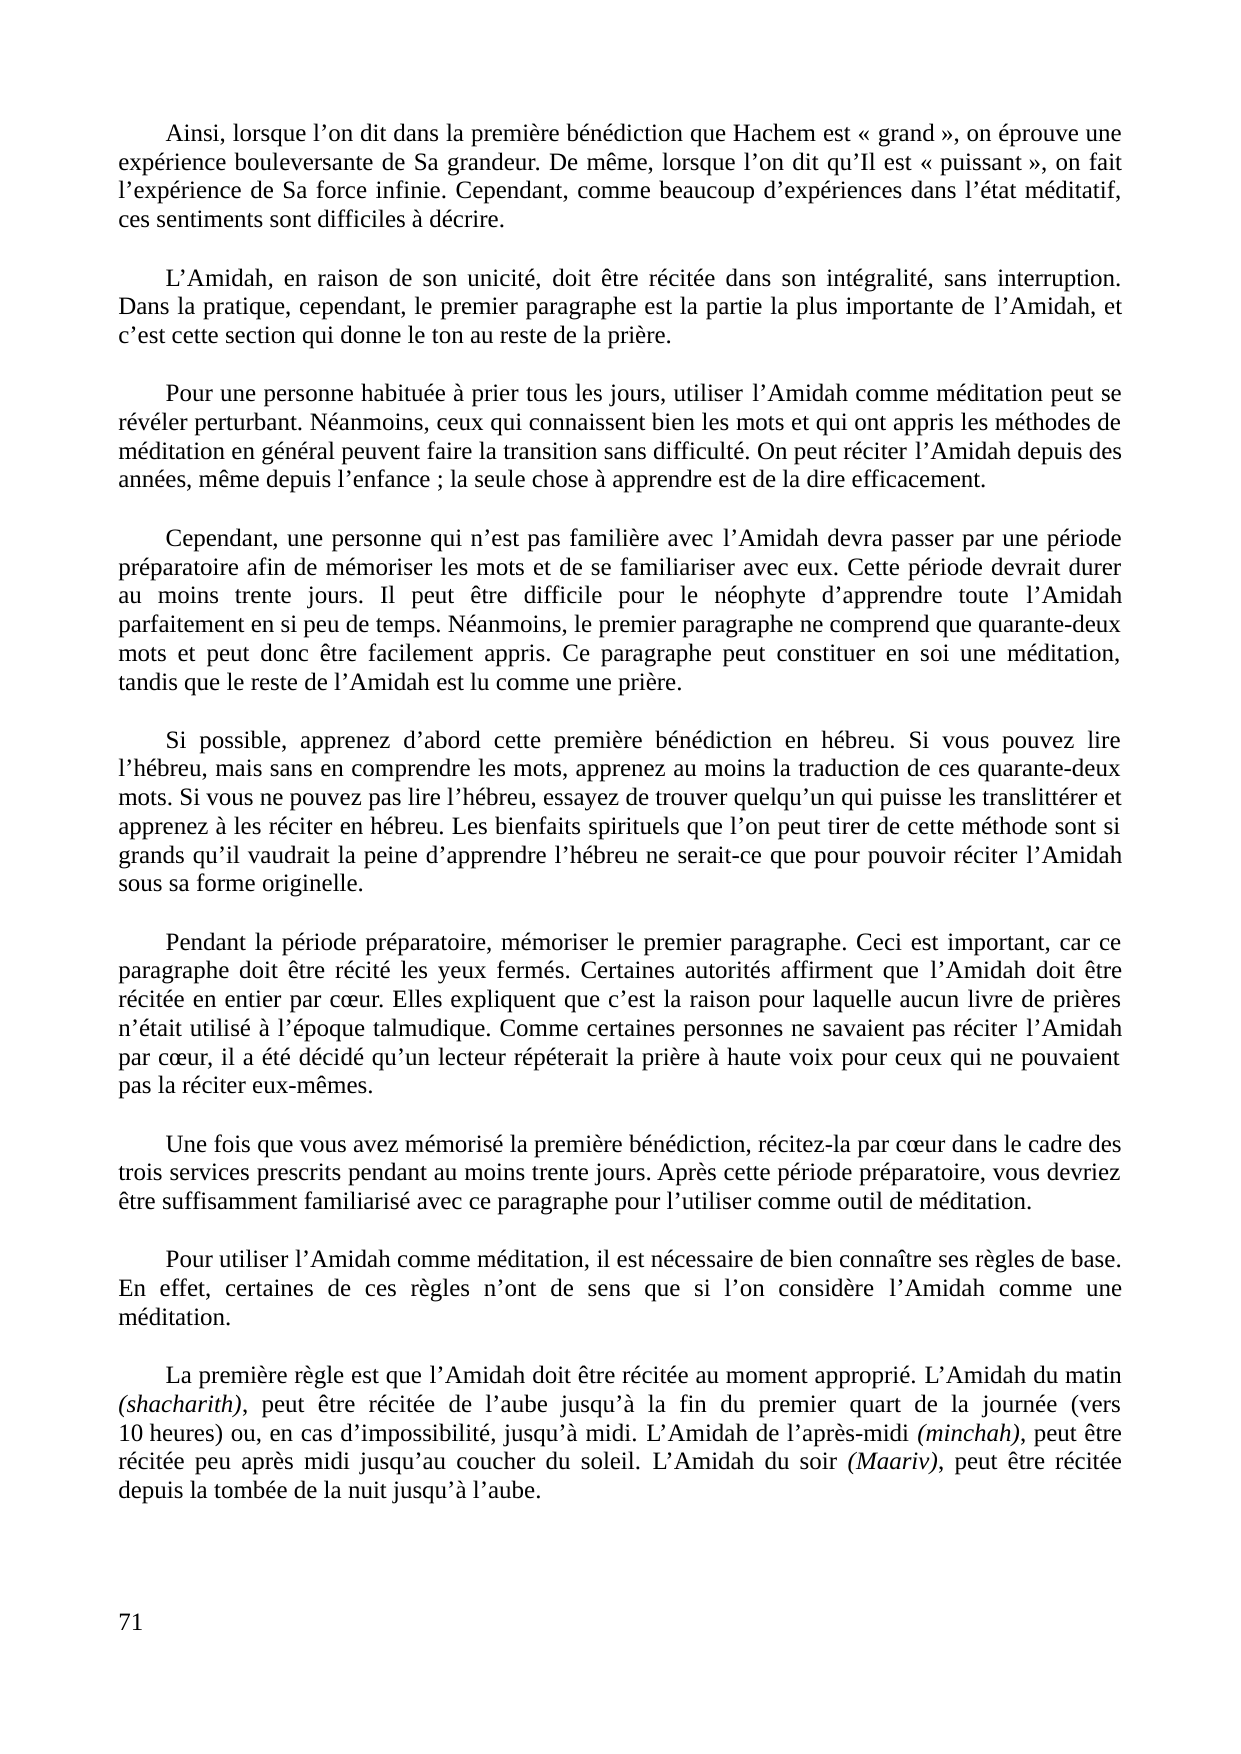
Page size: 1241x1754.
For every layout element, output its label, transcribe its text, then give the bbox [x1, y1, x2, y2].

text Pour utiliser l’Amidah comme méditation, il est nécessaire de bien connaître ses règles de base. En effet, certaines de ces règles n’ont de sens que si l’on considère l’Amidah comme une méditation. [118, 1244, 1122, 1331]
text L’Amidah, en raison de son unicité, doit être récitée dans son intégralité, sans interruption. Dans la pratique, cependant, le premier paragraphe est la partie la plus importante de l’Amidah, et c’est cette section qui donne le ton au reste de la prière. [118, 263, 1122, 349]
text Si possible, apprenez d’abord cette première bénédiction en hébreu. Si vous pouvez lire l’hébreu, mais sans en comprendre les mots, apprenez au moins la traduction de ces quarante-deux mots. Si vous ne pouvez pas lire l’hébreu, essayez de trouver quelqu’un qui puisse les translittérer et apprenez à les réciter en hébreu. Les bienfaits spirituels que l’on peut tirer de cette méthode sont si grands qu’il vaudrait la peine d’apprendre l’hébreu ne serait-ce que pour pouvoir réciter l’Amidah sous sa forme originelle. [118, 725, 1122, 897]
text Ainsi, lorsque l’on dit dans la première bénédiction que Hachem est « grand », on éprouve une expérience bouleversante de Sa grandeur. De même, lorsque l’on dit qu’Il est « puissant », on fait l’expérience de Sa force infinie. Cependant, comme beaucoup d’expériences dans l’état méditatif, ces sentiments sont difficiles à décrire. [118, 118, 1122, 233]
text Pour une personne habituée à prier tous les jours, utiliser l’Amidah comme méditation peut se révéler perturbant. Néanmoins, ceux qui connaissent bien les mots et qui ont appris les méthodes de méditation en général peuvent faire la transition sans difficulté. On peut réciter l’Amidah depuis des années, même depuis l’enfance ; la seule chose à apprendre est de la dire efficacement. [118, 378, 1122, 493]
text Une fois que vous avez mémorisé la première bénédiction, récitez-la par cœur dans le cadre des trois services prescrits pendant au moins trente jours. Après cette période préparatoire, vous devriez être suffisamment familiarisé avec ce paragraphe pour l’utiliser comme outil de méditation. [118, 1129, 1122, 1215]
text Pendant la période préparatoire, mémoriser le premier paragraphe. Ceci est important, car ce paragraphe doit être récité les yeux fermés. Certaines autorités affirment que l’Amidah doit être récitée en entier par cœur. Elles expliquent que c’est la raison pour laquelle aucun livre de prières n’était utilisé à l’époque talmudique. Comme certaines personnes ne savaient pas réciter l’Amidah par cœur, il a été décidé qu’un lecteur répéterait la prière à haute voix pour ceux qui ne pouvaient pas la réciter eux-mêmes. [118, 927, 1122, 1099]
text Cependant, une personne qui n’est pas familière avec l’Amidah devra passer par une période préparatoire afin de mémoriser les mots et de se familiariser avec eux. Cette période devrait durer au moins trente jours. Il peut être difficile pour le néophyte d’apprendre toute l’Amidah parfaitement en si peu de temps. Néanmoins, le premier paragraphe ne comprend que quarante-deux mots et peut donc être facilement appris. Ce paragraphe peut constituer en soi une méditation, tandis que le reste de l’Amidah est lu comme une prière. [118, 523, 1122, 695]
text La première règle est que l’Amidah doit être récitée au moment approprié. L’Amidah du matin (shacharith), peut être récitée de l’aube jusqu’à la fin du premier quart de la journée (vers 10 heures) ou, en cas d’impossibilité, jusqu’à midi. L’Amidah de l’après-midi (minchah), peut être récitée peu après midi jusqu’au coucher du soleil. L’Amidah du soir (Maariv), peut être récitée depuis la tombée de la nuit jusqu’à l’aube. [118, 1360, 1122, 1504]
